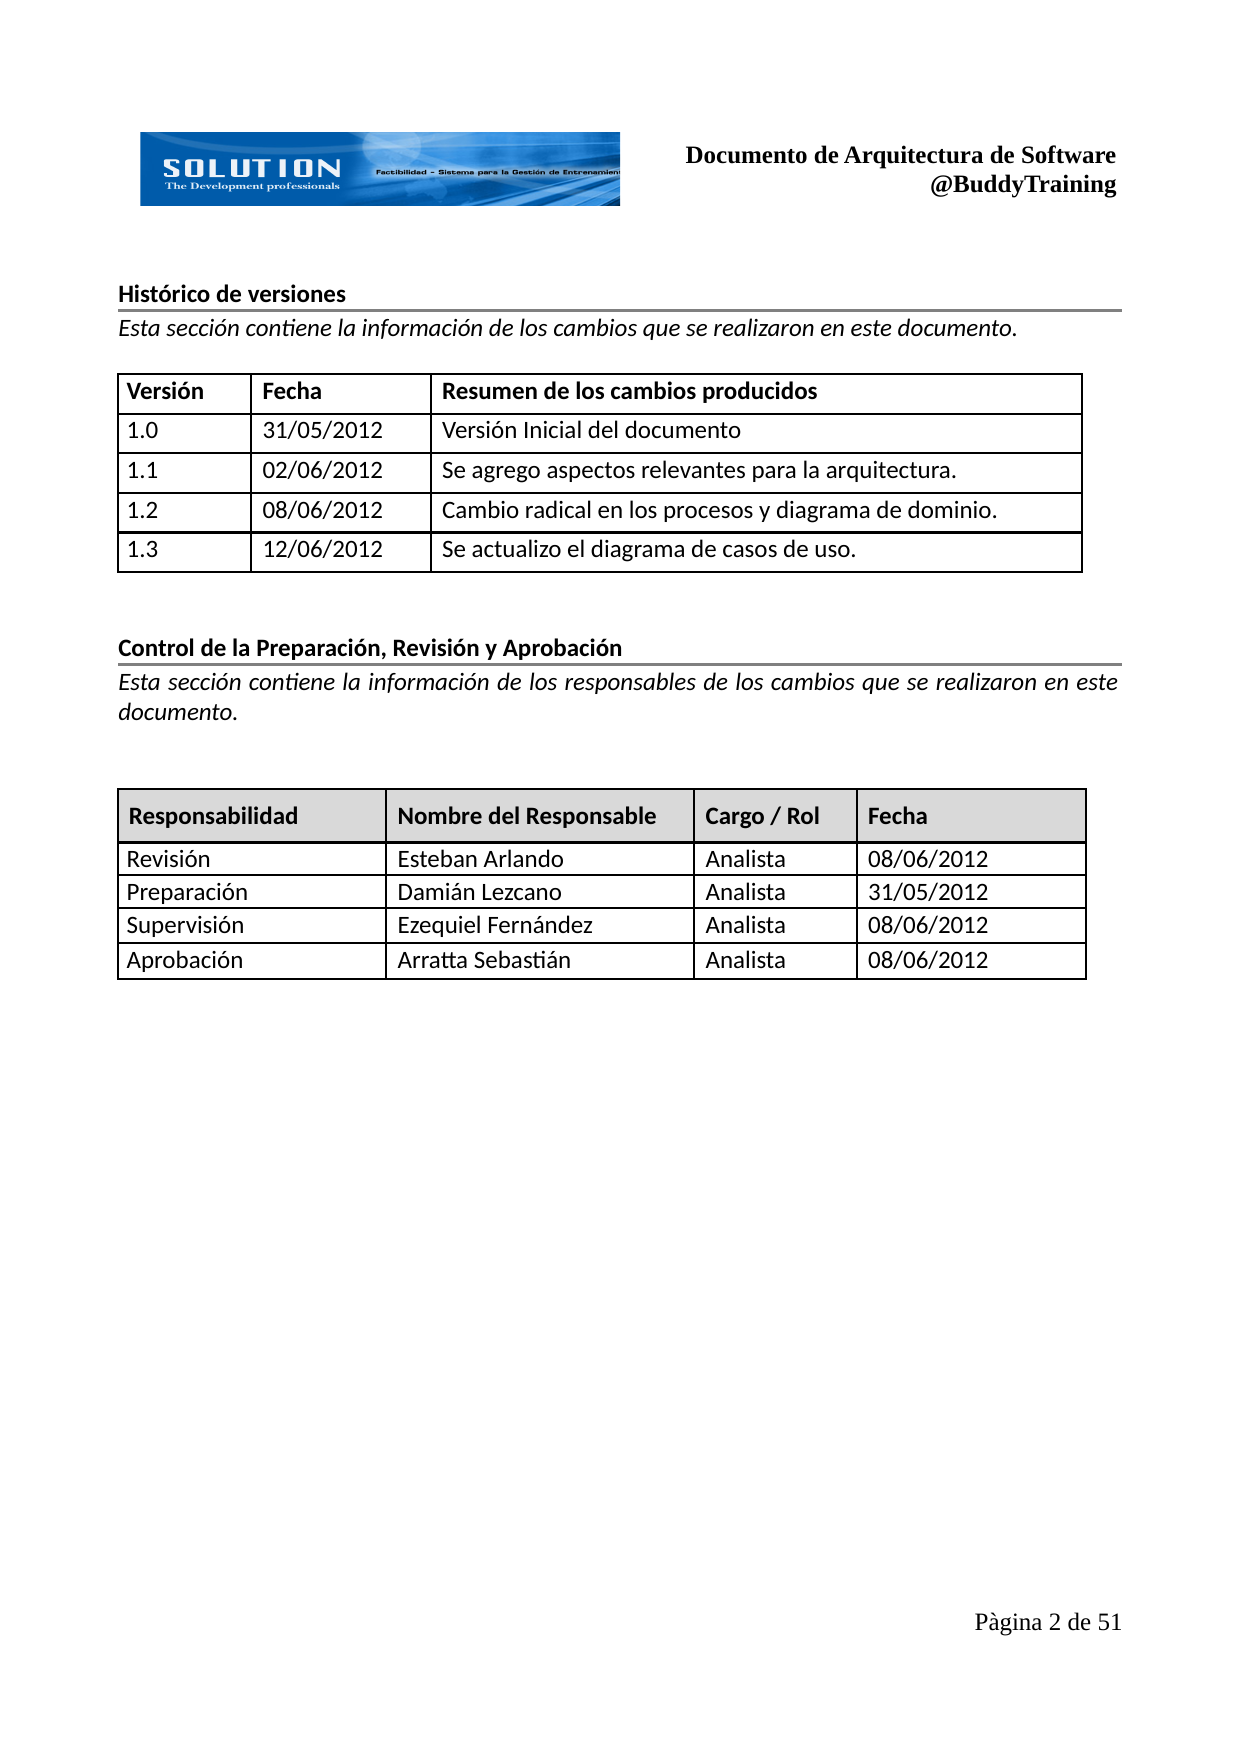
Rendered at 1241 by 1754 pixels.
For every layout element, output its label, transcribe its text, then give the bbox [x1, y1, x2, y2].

table_cell Analista [695, 876, 856, 907]
table_cell Revisión [119, 844, 385, 874]
table_header Cargo / Rol [695, 790, 856, 841]
text Histórico de versiones [118, 278, 1122, 309]
table_cell 08/06/2012 [858, 844, 1085, 874]
text Esta sección contiene la información de los cambios que se realizaron en este documento. [118, 312, 1122, 342]
picture [140, 132, 621, 206]
table_cell 1.2 [119, 494, 250, 531]
table_cell 31/05/2012 [252, 415, 430, 452]
table_cell 1.1 [119, 454, 250, 492]
table_cell 08/06/2012 [252, 494, 430, 531]
table_cell 12/06/2012 [252, 534, 430, 571]
table_cell Ezequiel Fernández [387, 909, 693, 942]
table_header Fecha [252, 375, 430, 413]
table_header Responsabilidad [119, 790, 385, 841]
table_cell Se agrego aspectos relevantes para la arquitectura. [432, 454, 1081, 492]
table_cell Arratta Sebastián [387, 944, 693, 977]
table_header Nombre del Responsable [387, 790, 693, 841]
text Esta sección contiene la información de los responsables de los cambios que se realizaron en este documento. [118, 666, 1122, 727]
table_header Versión [119, 375, 250, 413]
table_cell Esteban Arlando [387, 844, 693, 874]
table_cell Se actualizo el diagrama de casos de uso. [432, 534, 1081, 571]
table_cell 1.0 [119, 415, 250, 452]
table_header Fecha [858, 790, 1085, 841]
table_cell Aprobación [119, 944, 385, 977]
table_cell Supervisión [119, 909, 385, 942]
table_cell 1.3 [119, 534, 250, 571]
table_cell 08/06/2012 [858, 909, 1085, 942]
table_cell Preparación [119, 876, 385, 907]
text Control de la Preparación, Revisión y Aprobación [118, 632, 1122, 663]
table_cell Damián Lezcano [387, 876, 693, 907]
table_cell 31/05/2012 [858, 876, 1085, 907]
table_cell 02/06/2012 [252, 454, 430, 492]
table_cell Analista [695, 909, 856, 942]
table_header Resumen de los cambios producidos [432, 375, 1081, 413]
table_cell Versión Inicial del documento [432, 415, 1081, 452]
table_cell Analista [695, 844, 856, 874]
table_cell 08/06/2012 [858, 944, 1085, 977]
table_cell Analista [695, 944, 856, 977]
table_cell Cambio radical en los procesos y diagrama de dominio. [432, 494, 1081, 531]
